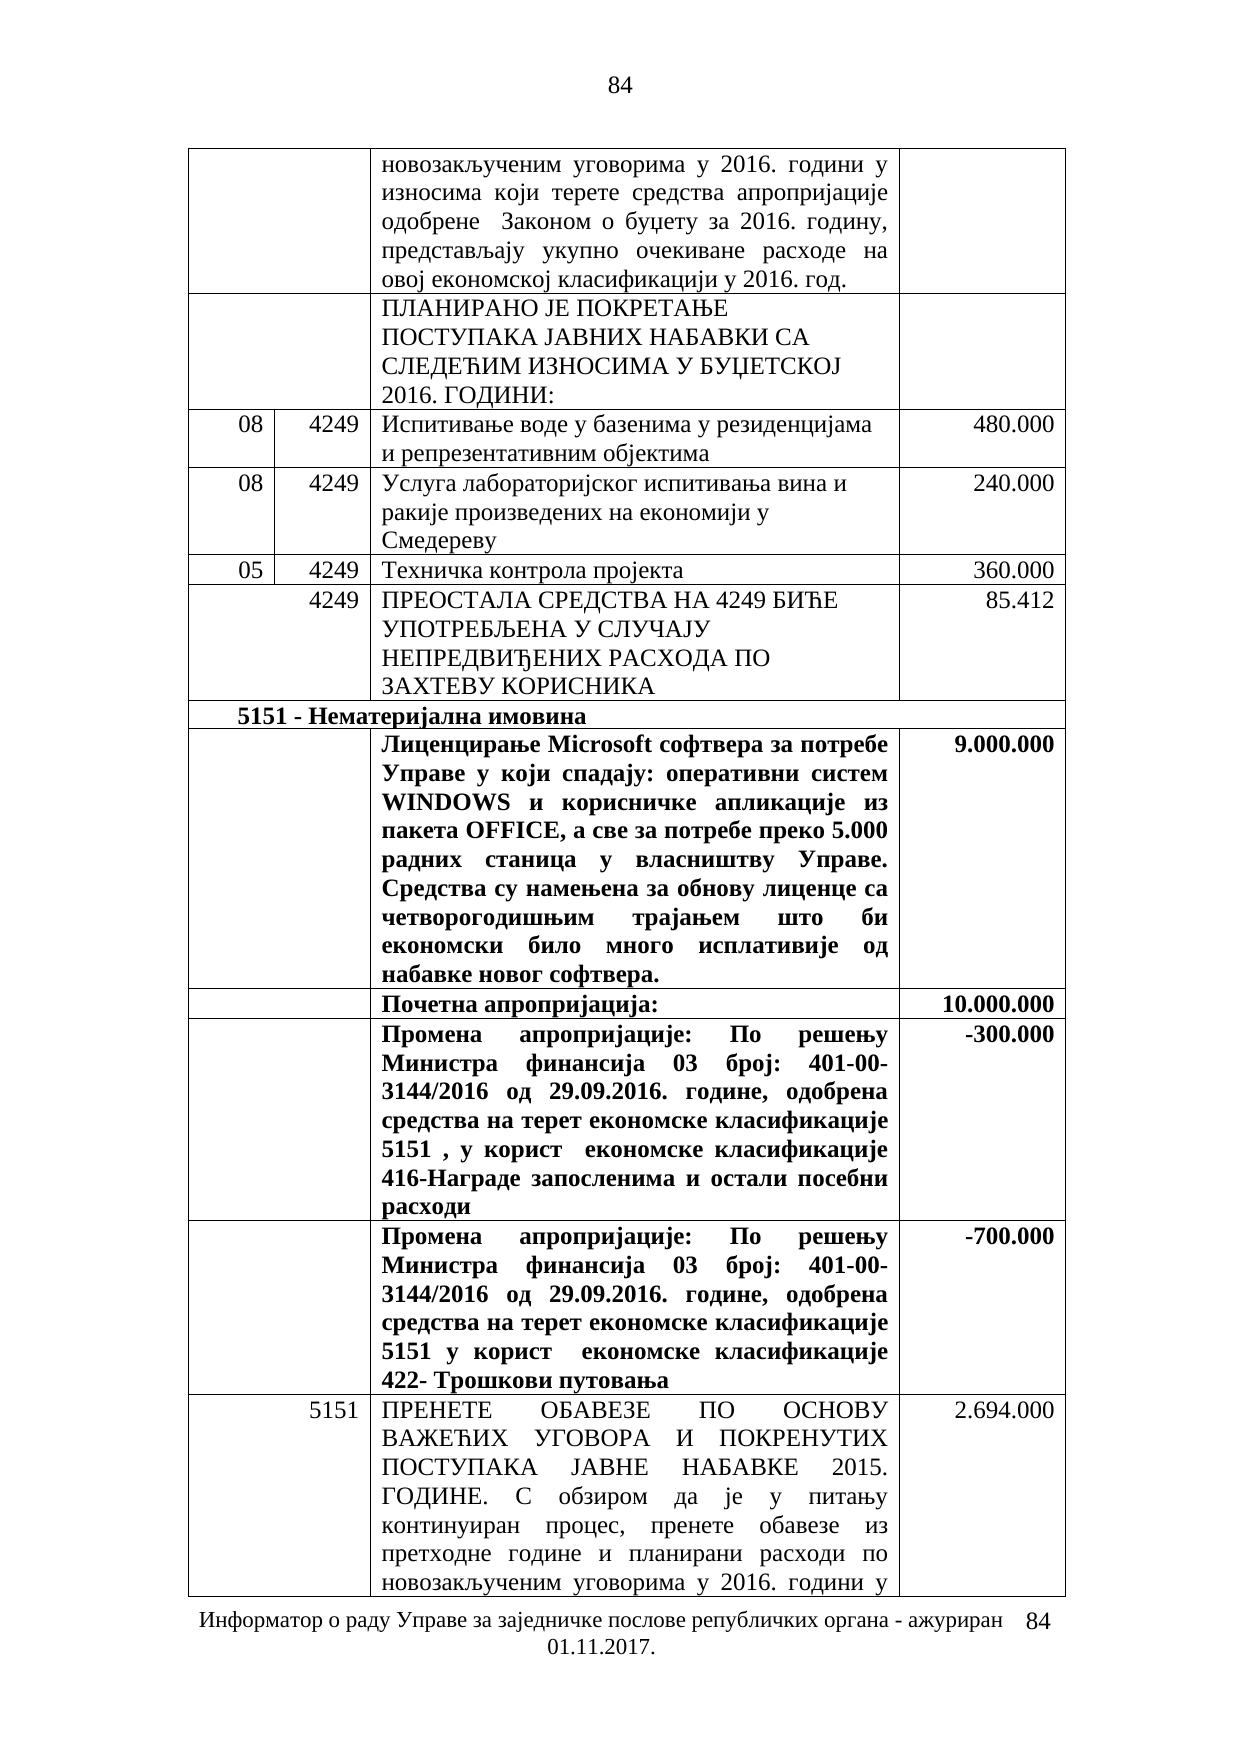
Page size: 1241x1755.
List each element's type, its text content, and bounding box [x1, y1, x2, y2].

table_cell [189, 1019, 370, 1220]
table_cell ПРЕНЕТЕ ОБАВЕЗЕ ПО ОСНОВУ ВАЖЕЋИХ УГОВОРА И ПОКРЕНУТИХ ПОСТУПАКА ЈАВНЕ НАБАВКЕ 2015. ГОДИНЕ. С обзиром да је у питању континуиран процес, пренете обавезе из претходне године и планирани расходи по новозакљученим уговорима у 2016. години у [371, 1395, 899, 1596]
table_cell [189, 1221, 370, 1394]
table_cell [900, 294, 1065, 408]
table_cell 240.000 [900, 468, 1065, 554]
table_cell 5151 - Нематеријална имовина [189, 701, 1065, 728]
table_cell 480.000 [900, 410, 1065, 467]
table_cell 08 [189, 410, 274, 467]
table_cell -300.000 [900, 1019, 1065, 1220]
table_cell 10.000.000 [900, 989, 1065, 1018]
table_cell [189, 294, 370, 408]
table_cell 4249 [275, 410, 370, 467]
table_cell 4249 [275, 468, 370, 554]
table_cell 5151 [189, 1395, 370, 1596]
table_cell Лиценцирање Microsoft софтвера за потребе Управе у који спадају: оперативни систем WINDOWS и корисничке апликације из пакета OFFICE, а све за потребе преко 5.000 радних станица у власништву Управе. Средства су намењена за обнову лиценце са четворогодишњим трајањем што би економски било много исплативије од набавке новог софтвера. [371, 729, 899, 988]
table_cell 360.000 [900, 555, 1065, 584]
table_cell Услуга лабораторијског испитивања вина и ракије произведених на економији у Смедереву [371, 468, 899, 554]
table_cell ПРЕОСТАЛА СРЕДСТВА НА 4249 БИЋЕ УПОТРЕБЉЕНА У СЛУЧАЈУ НЕПРЕДВИЂЕНИХ РАСХОДА ПО ЗАХТЕВУ КОРИСНИКА [371, 585, 899, 700]
table_cell [189, 149, 370, 292]
table_cell 85.412 [900, 585, 1065, 700]
table_cell Испитивање воде у базенима у резиденцијама и репрезентативним објектима [371, 410, 899, 467]
table_cell Промена апропријације: По решењу Министра финансија 03 број: 401-00-3144/2016 од 29.09.2016. године, одобрена средства на терет економске класификације 5151 у корист економске класификације 422- Трошкови путовања [371, 1221, 899, 1394]
table_cell 05 [189, 555, 274, 584]
table_cell Почетна апропријација: [371, 989, 899, 1018]
table_cell 9.000.000 [900, 729, 1065, 988]
table_cell Техничка контрола пројекта [371, 555, 899, 584]
table_cell 4249 [189, 585, 370, 700]
table_cell [189, 989, 370, 1018]
table_cell -700.000 [900, 1221, 1065, 1394]
table_cell 08 [189, 468, 274, 554]
table_cell 4249 [275, 555, 370, 584]
table_cell ПЛАНИРАНО ЈЕ ПОКРЕТАЊЕ ПОСТУПАКА ЈАВНИХ НАБАВКИ СА СЛЕДЕЋИМ ИЗНОСИМА У БУЏЕТСКОЈ 2016. ГОДИНИ: [371, 294, 899, 408]
table_cell новозакљученим уговорима у 2016. години у износима који терете средства апропријације одобрене Законом о буџету за 2016. годину, представљају укупно очекиване расходе на овој економској класификацији у 2016. год. [371, 149, 899, 292]
table_cell 2.694.000 [900, 1395, 1065, 1596]
table_cell Промена апропријације: По решењу Министра финансија 03 број: 401-00-3144/2016 од 29.09.2016. године, одобрена средства на терет економске класификације 5151 , у корист економске класификације 416-Награде запосленима и остали посебни расходи [371, 1019, 899, 1220]
table_cell [189, 729, 370, 988]
table_cell [900, 149, 1065, 292]
